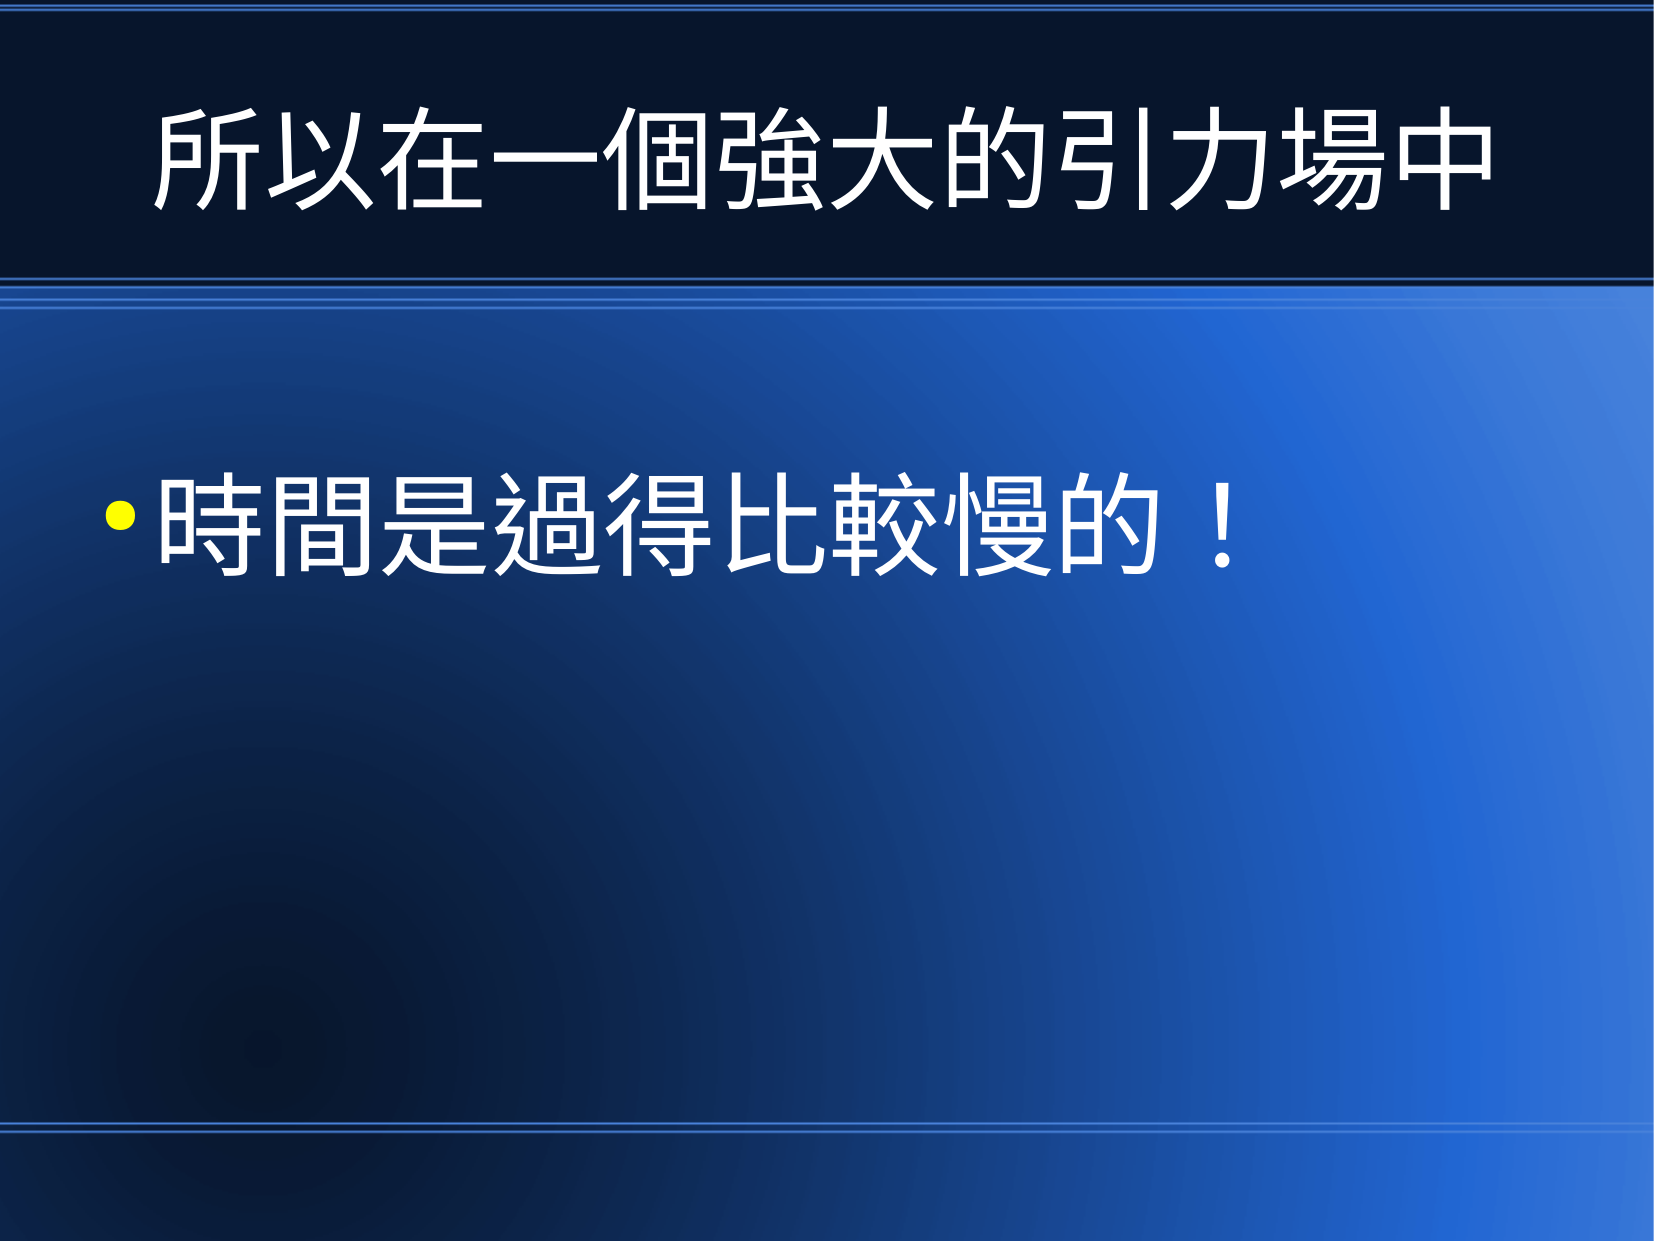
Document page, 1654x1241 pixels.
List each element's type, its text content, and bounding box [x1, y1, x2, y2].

picture [0, 0, 1654, 1241]
title 所以在一個強大的引力場中 [82, 49, 1571, 257]
list 時間是過得比較慢的！ [82, 355, 1571, 1241]
